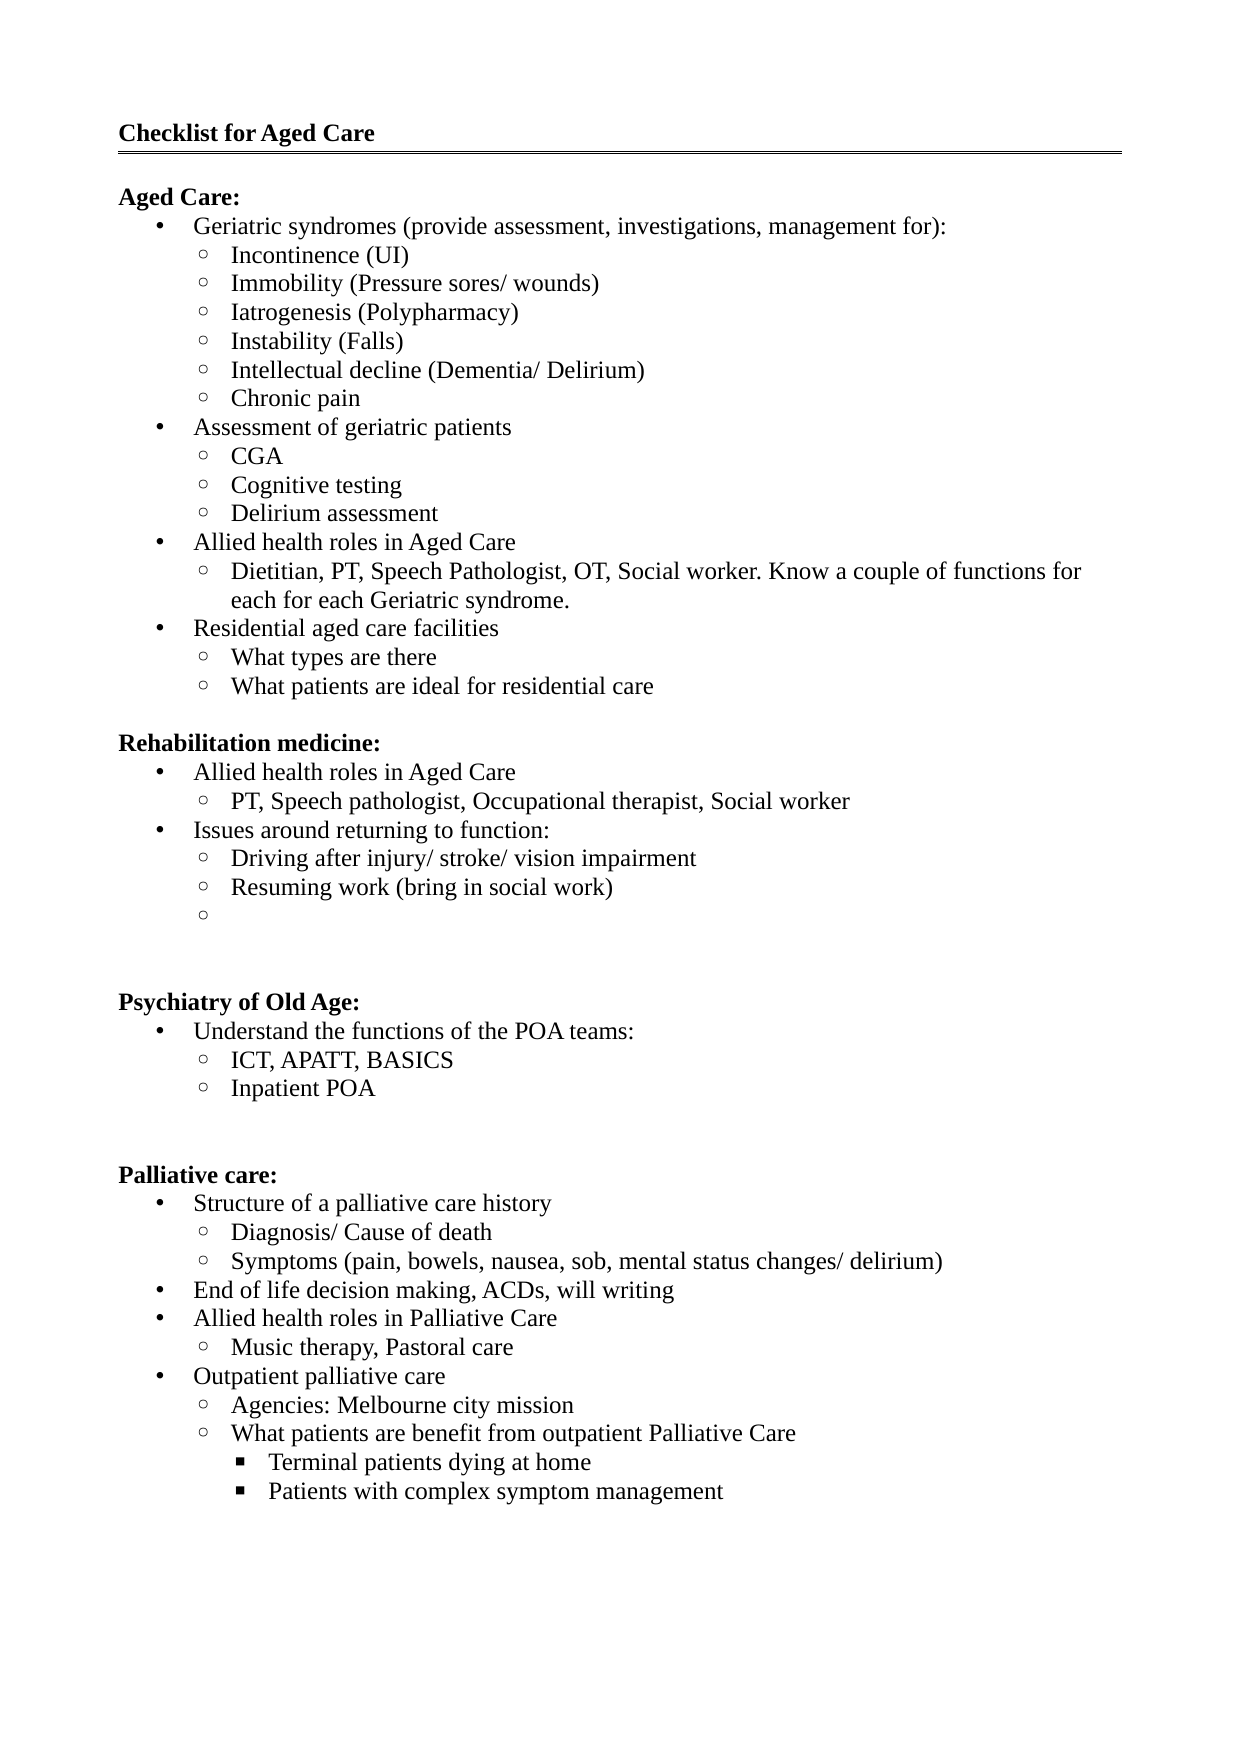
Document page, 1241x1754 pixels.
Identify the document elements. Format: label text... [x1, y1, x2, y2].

list Iatrogenesis (Polypharmacy) [193, 297, 1122, 326]
list Inpatient POA [193, 1073, 1122, 1102]
list Immobility (Pressure sores/ wounds) [193, 268, 1122, 297]
list Issues around returning to function: [156, 815, 1122, 843]
list Incontinence (UI) [193, 240, 1122, 268]
list End of life decision making, ACDs, will writing [156, 1275, 1122, 1303]
list ICT, APATT, BASICS [193, 1045, 1122, 1073]
list Assessment of geriatric patients [156, 412, 1122, 441]
list Allied health roles in Palliative Care [156, 1303, 1122, 1332]
list Patients with complex symptom management [231, 1476, 1122, 1505]
list Allied health roles in Aged Care [156, 757, 1122, 786]
list What patients are ideal for residential care [193, 671, 1122, 700]
list What patients are benefit from outpatient Palliative Care [193, 1418, 1122, 1447]
list Symptoms (pain, bowels, nausea, sob, mental status changes/ delirium) [193, 1246, 1122, 1275]
list Cognitive testing [193, 470, 1122, 498]
list Terminal patients dying at home [231, 1447, 1122, 1476]
text Aged Care: [118, 182, 1122, 211]
list Chronic pain [193, 383, 1122, 412]
list What types are there [193, 642, 1122, 671]
list Residential aged care facilities [156, 613, 1122, 642]
list Geriatric syndromes (provide assessment, investigations, management for): [156, 211, 1122, 240]
list Allied health roles in Aged Care [156, 527, 1122, 556]
text Psychiatry of Old Age: [118, 987, 1122, 1016]
text Palliative care: [118, 1160, 1122, 1188]
list Delirium assessment [193, 498, 1122, 527]
list CGA [193, 441, 1122, 470]
list Music therapy, Pastoral care [193, 1332, 1122, 1361]
list PT, Speech pathologist, Occupational therapist, Social worker [193, 786, 1122, 815]
list Intellectual decline (Dementia/ Delirium) [193, 355, 1122, 383]
list Driving after injury/ stroke/ vision impairment [193, 843, 1122, 872]
text Checklist for Aged Care [118, 118, 1122, 151]
list Instability (Falls) [193, 326, 1122, 355]
text Rehabilitation medicine: [118, 728, 1122, 757]
list Outpatient palliative care [156, 1361, 1122, 1390]
list Understand the functions of the POA teams: [156, 1016, 1122, 1045]
list Diagnosis/ Cause of death [193, 1217, 1122, 1246]
list Agencies: Melbourne city mission [193, 1390, 1122, 1418]
list Dietitian, PT, Speech Pathologist, OT, Social worker. Know a couple of functions for each for each Geriatric syndrome. [193, 556, 1122, 613]
list Structure of a palliative care history [156, 1188, 1122, 1217]
list Resuming work (bring in social work) [193, 872, 1122, 901]
